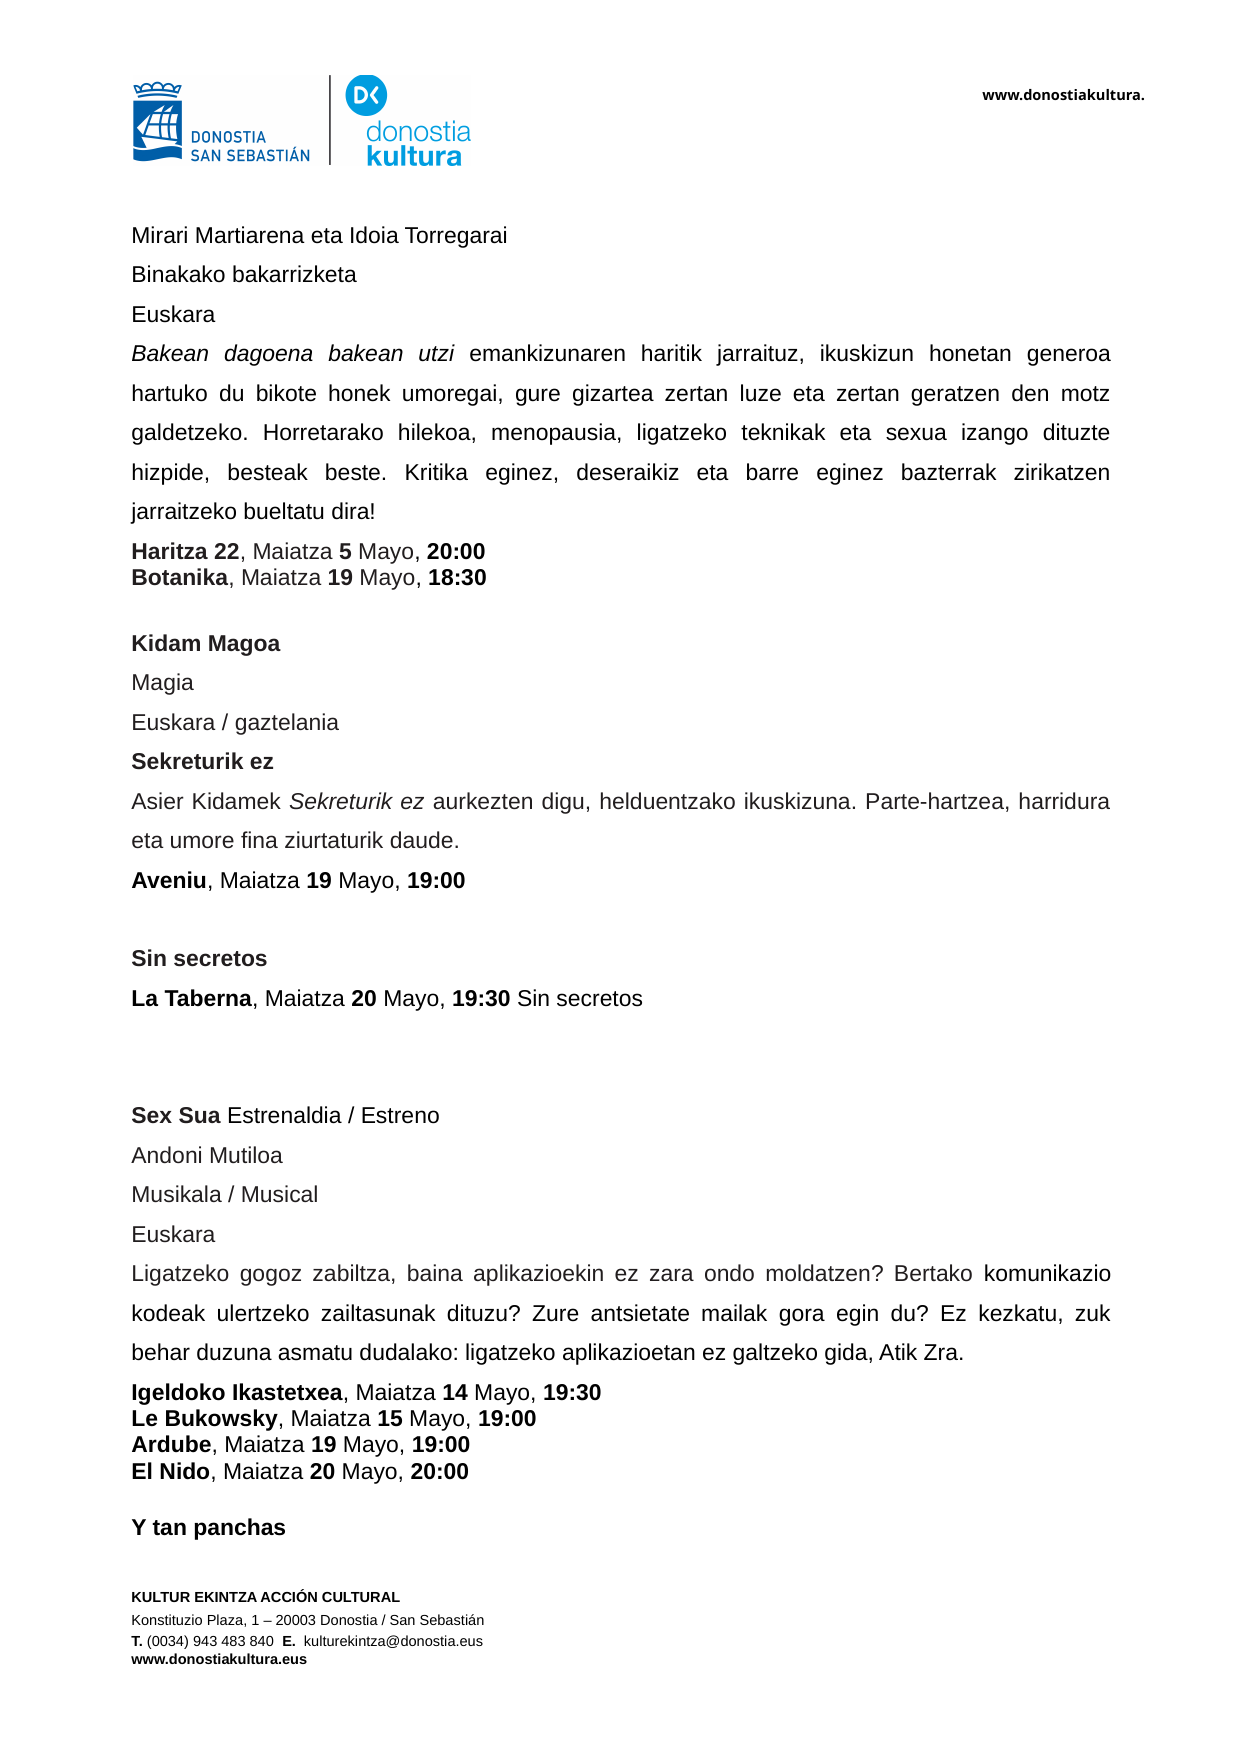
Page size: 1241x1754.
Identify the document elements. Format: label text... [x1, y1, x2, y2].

text Ardube, Maiatza 19 Mayo, 19:00 [131, 1431, 1111, 1458]
text Aveniu, Maiatza 19 Mayo, 19:00 [131, 867, 1111, 893]
text Asier Kidamek Sekreturik ez aurkezten digu, helduentzako ikuskizuna. Parte-hartzea, harridura eta umore fina ziurtaturik daude. [131, 788, 1111, 854]
picture [355, 87, 367, 103]
text Sex Sua Estrenaldia / Estreno [131, 1102, 1111, 1129]
text Sekreturik ez [131, 748, 1111, 775]
text Y tan panchas [131, 1514, 1111, 1540]
text El Nido, Maiatza 20 Mayo, 20:00 [131, 1458, 1111, 1484]
picture [371, 87, 377, 103]
text Igeldoko Ikastetxea, Maiatza 14 Mayo, 19:30 [131, 1379, 1111, 1405]
text Ligatzeko gogoz zabiltza, baina aplikazioekin ez zara ondo moldatzen? Bertako komunikazio kodeak ulertzeko zailtasunak dituzu? Zure antsietate mailak gora egin du? Ez kezkatu, zuk behar duzuna asmatu dudalako: ligatzeko aplikazioetan ez galtzeko gida, Atik Zra. [131, 1260, 1111, 1366]
text Euskara / gaztelania [131, 709, 1111, 735]
text Kidam Magoa [131, 630, 1111, 656]
text Botanika, Maiatza 19 Mayo, 18:30 [131, 564, 1111, 590]
text Binakako bakarrizketa [131, 261, 1111, 288]
picture [133, 75, 471, 166]
text Sin secretos [131, 945, 1111, 971]
text La Taberna, Maiatza 20 Mayo, 19:30 Sin secretos [131, 984, 1111, 1011]
text Euskara [131, 1221, 1111, 1247]
text Musikala / Musical [131, 1181, 1111, 1208]
text Mirari Martiarena eta Idoia Torregarai [131, 222, 1111, 248]
text Bakean dagoena bakean utzi emankizunaren haritik jarraituz, ikuskizun honetan generoa hartuko du bikote honek umoregai, gure gizartea zertan luze eta zertan geratzen den motz galdetzeko. Horretarako hilekoa, menopausia, ligatzeko teknikak eta sexua izango dituzte hizpide, besteak beste. Kritika eginez, deseraikiz eta barre eginez bazterrak zirikatzen jarraitzeko bueltatu dira! [131, 340, 1111, 524]
text Andoni Mutiloa [131, 1142, 1111, 1168]
text Euskara [131, 301, 1111, 327]
text Haritza 22, Maiatza 5 Mayo, 20:00 [131, 538, 1111, 564]
text Magia [131, 669, 1111, 696]
text Le Bukowsky, Maiatza 15 Mayo, 19:00 [131, 1405, 1111, 1431]
